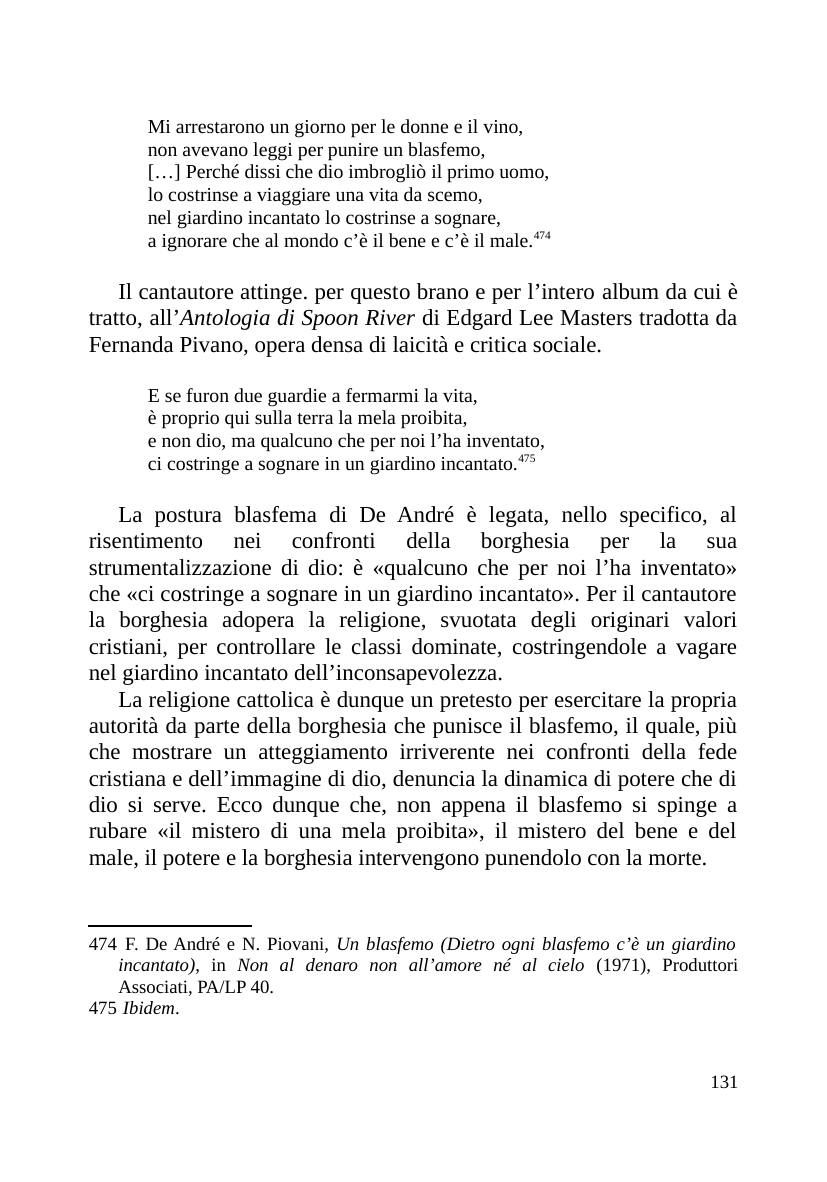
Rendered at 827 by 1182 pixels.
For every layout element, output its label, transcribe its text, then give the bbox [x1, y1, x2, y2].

text è proprio qui sulla terra la mela proibita, [148, 406, 679, 429]
text La religione cattolica è dunque un pretesto per esercitare la propria autorità da parte della borghesia che punisce il blasfemo, il quale, più che mostrare un atteggiamento irriverente nei confronti della fede cristiana e dell’immagine di dio, denuncia la dinamica di potere che di dio si serve. Ecco dunque che, non appena il blasfemo si spinge a rubare «il mistero di una mela proibita», il mistero del bene e del male, il potere e la borghesia intervengono punendolo con la morte. [88, 686, 738, 870]
text E se furon due guardie a fermarmi la vita, [148, 383, 679, 406]
text Il cantautore attinge. per questo brano e per l’intero album da cui è tratto, all’Antologia di Spoon River di Edgard Lee Masters tradotta da Fernanda Pivano, opera densa di laicità e critica sociale. [88, 278, 738, 357]
text Mi arrestarono un giorno per le donne e il vino, [148, 115, 679, 138]
text nel giardino incantato lo costrinse a sognare, [148, 206, 679, 229]
text non avevano leggi per punire un blasfemo, [148, 138, 679, 161]
text Ibidem. [88, 997, 738, 1019]
text e non dio, ma qualcuno che per noi l’ha inventato, [148, 429, 679, 452]
text F. De André e N. Piovani, Un blasfemo (Dietro ogni blasfemo c’è un giardino incantato), in Non al denaro non all’amore né al cielo (1971), Produttori Associati, PA/LP 40. [88, 932, 738, 997]
text lo costrinse a viaggiare una vita da scemo, [148, 183, 679, 206]
text […] Perché dissi che dio imbrogliò il primo uomo, [148, 161, 679, 183]
text ci costringe a sognare in un giardino incantato. [148, 452, 679, 475]
text a ignorare che al mondo c’è il bene e c’è il male. [148, 229, 679, 252]
text La postura blasfema di De André è legata, nello specifico, al risentimento nei confronti della borghesia per la sua strumentalizzazione di dio: è «qualcuno che per noi l’ha inventato» che «ci costringe a sognare in un giardino incantato». Per il cantautore la borghesia adopera la religione, svuotata degli originari valori cristiani, per controllare le classi dominate, costringendole a vagare nel giardino incantato dell’inconsapevolezza. [88, 501, 738, 686]
